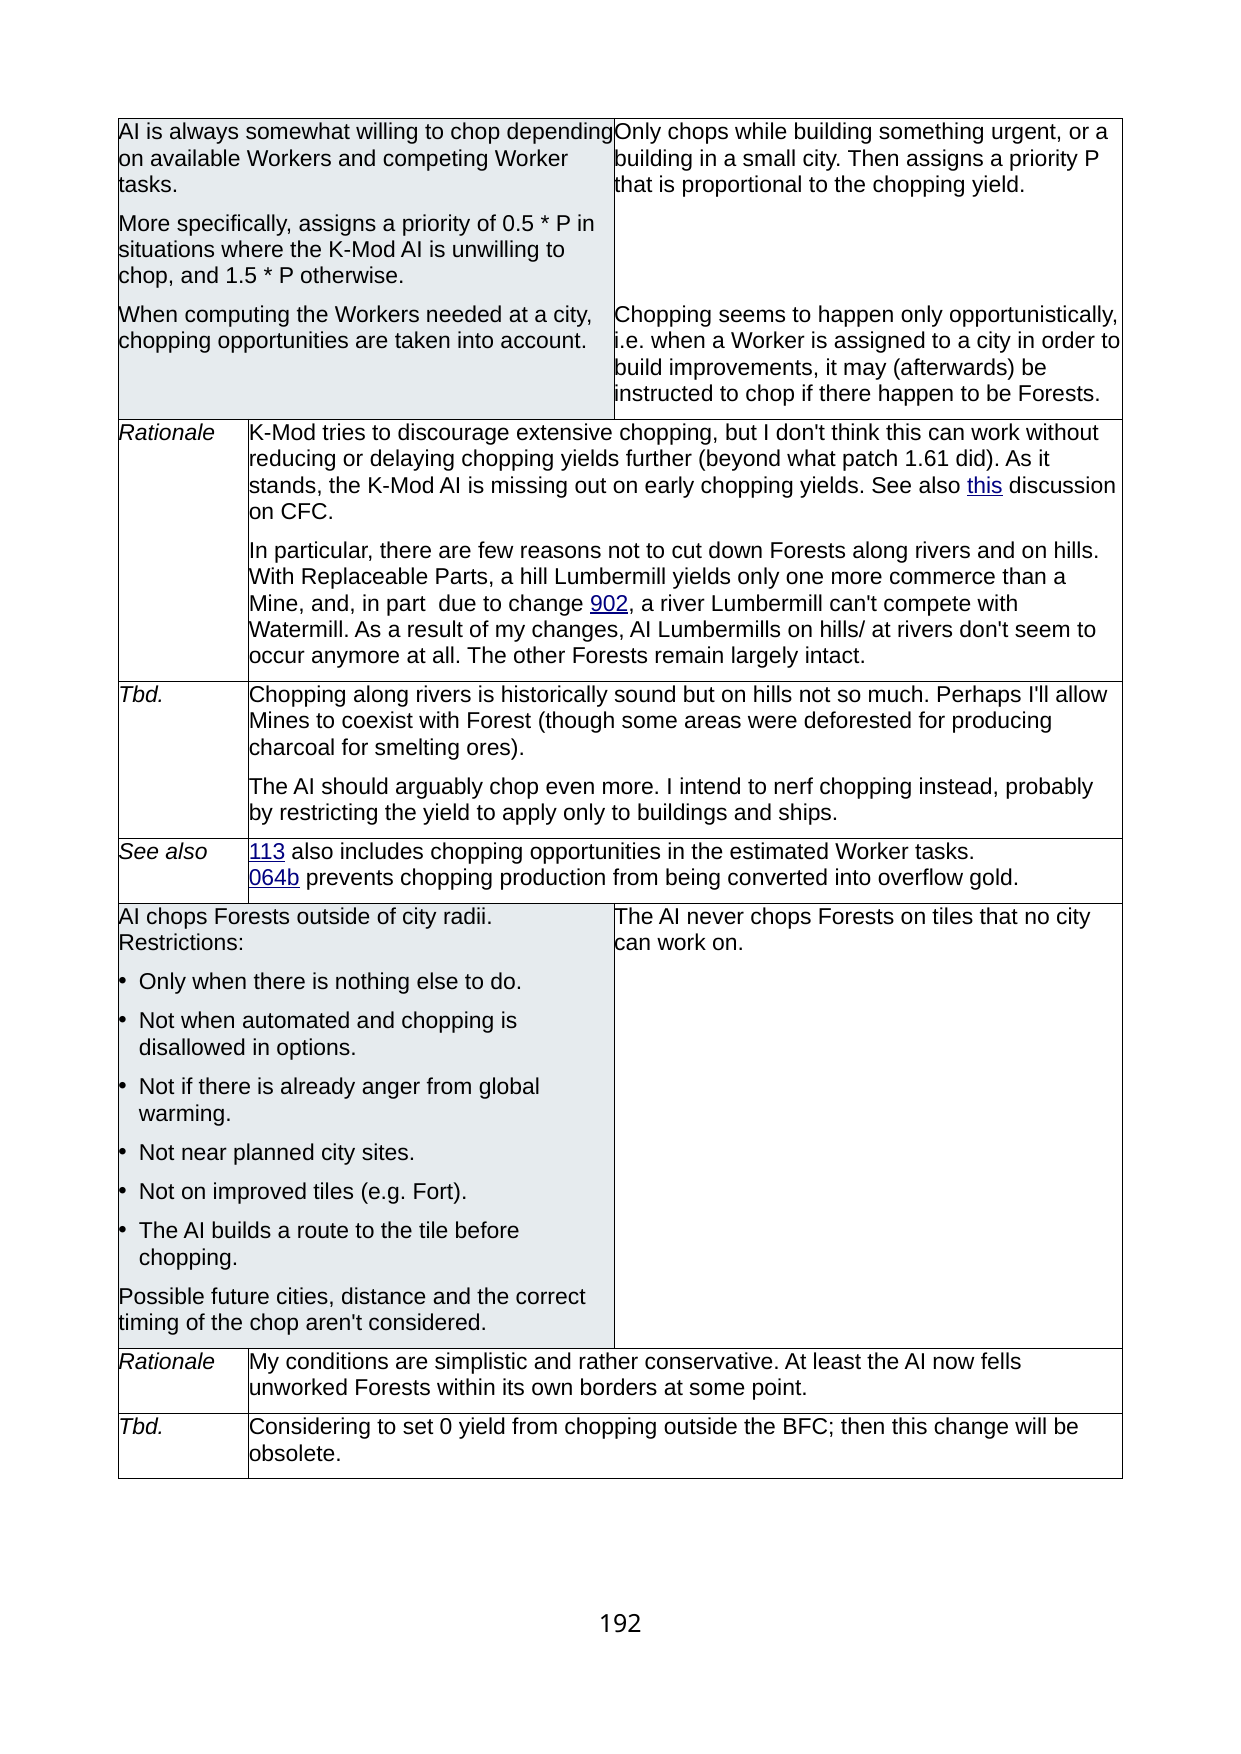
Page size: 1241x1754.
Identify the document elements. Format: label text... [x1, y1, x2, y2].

table_cell Rationale [119, 420, 248, 681]
table_cell K-Mod tries to discourage extensive chopping, but I don't think this can work without reducing or delaying chopping yields further (beyond what patch 1.61 did). As it stands, the K-Mod AI is missing out on early chopping yields. See also this discussion on CFC. In particular, there are few reasons not to cut down Forests along rivers and on hills. With Replaceable Parts, a hill Lumbermill yields only one more commerce than a Mine, and, in part due to change 902, a river Lumbermill can't compete with Watermill. As a result of my changes, AI Lumbermills on hills/ at rivers don't seem to occur anymore at all. The other Forests remain largely intact. [249, 420, 1122, 681]
table_cell AI is always somewhat willing to chop depending on available Workers and competing Worker tasks. More specifically, assigns a priority of 0.5 * P in situations where the K-Mod AI is unwilling to chop, and 1.5 * P otherwise. When computing the Workers needed at a city, chopping opportunities are taken into account. [119, 119, 614, 419]
table_cell Tbd. [119, 1414, 248, 1478]
table_cell My conditions are simplistic and rather conservative. At least the AI now fells unworked Forests within its own borders at some point. [249, 1349, 1122, 1413]
table_cell Considering to set 0 yield from chopping outside the BFC; then this change will be obsolete. [249, 1414, 1122, 1478]
table_cell See also [119, 839, 248, 903]
table_cell 113 also includes chopping opportunities in the estimated Worker tasks. 064b prevents chopping production from being converted into overflow gold. [249, 839, 1122, 903]
table_cell AI chops Forests outside of city radii. Restrictions: Only when there is nothing else to do. Not when automated and chopping is disallowed in options. Not if there is already anger from global warming. Not near planned city sites. Not on improved tiles (e.g. Fort). The AI builds a route to the tile before chopping. Possible future cities, distance and the correct timing of the chop aren't considered. [119, 904, 614, 1348]
table_cell Only chops while building something urgent, or a building in a small city. Then assigns a priority P that is proportional to the chopping yield. Chopping seems to happen only opportunistically, i.e. when a Worker is assigned to a city in order to build improvements, it may (afterwards) be instructed to chop if there happen to be Forests. [615, 119, 1122, 419]
table_cell Tbd. [119, 682, 248, 838]
table_cell Chopping along rivers is historically sound but on hills not so much. Perhaps I'll allow Mines to coexist with Forest (though some areas were deforested for producing charcoal for smelting ores). The AI should arguably chop even more. I intend to nerf chopping instead, probably by restricting the yield to apply only to buildings and ships. [249, 682, 1122, 838]
table_cell The AI never chops Forests on tiles that no city can work on. [615, 904, 1122, 1348]
table_cell Rationale [119, 1349, 248, 1413]
